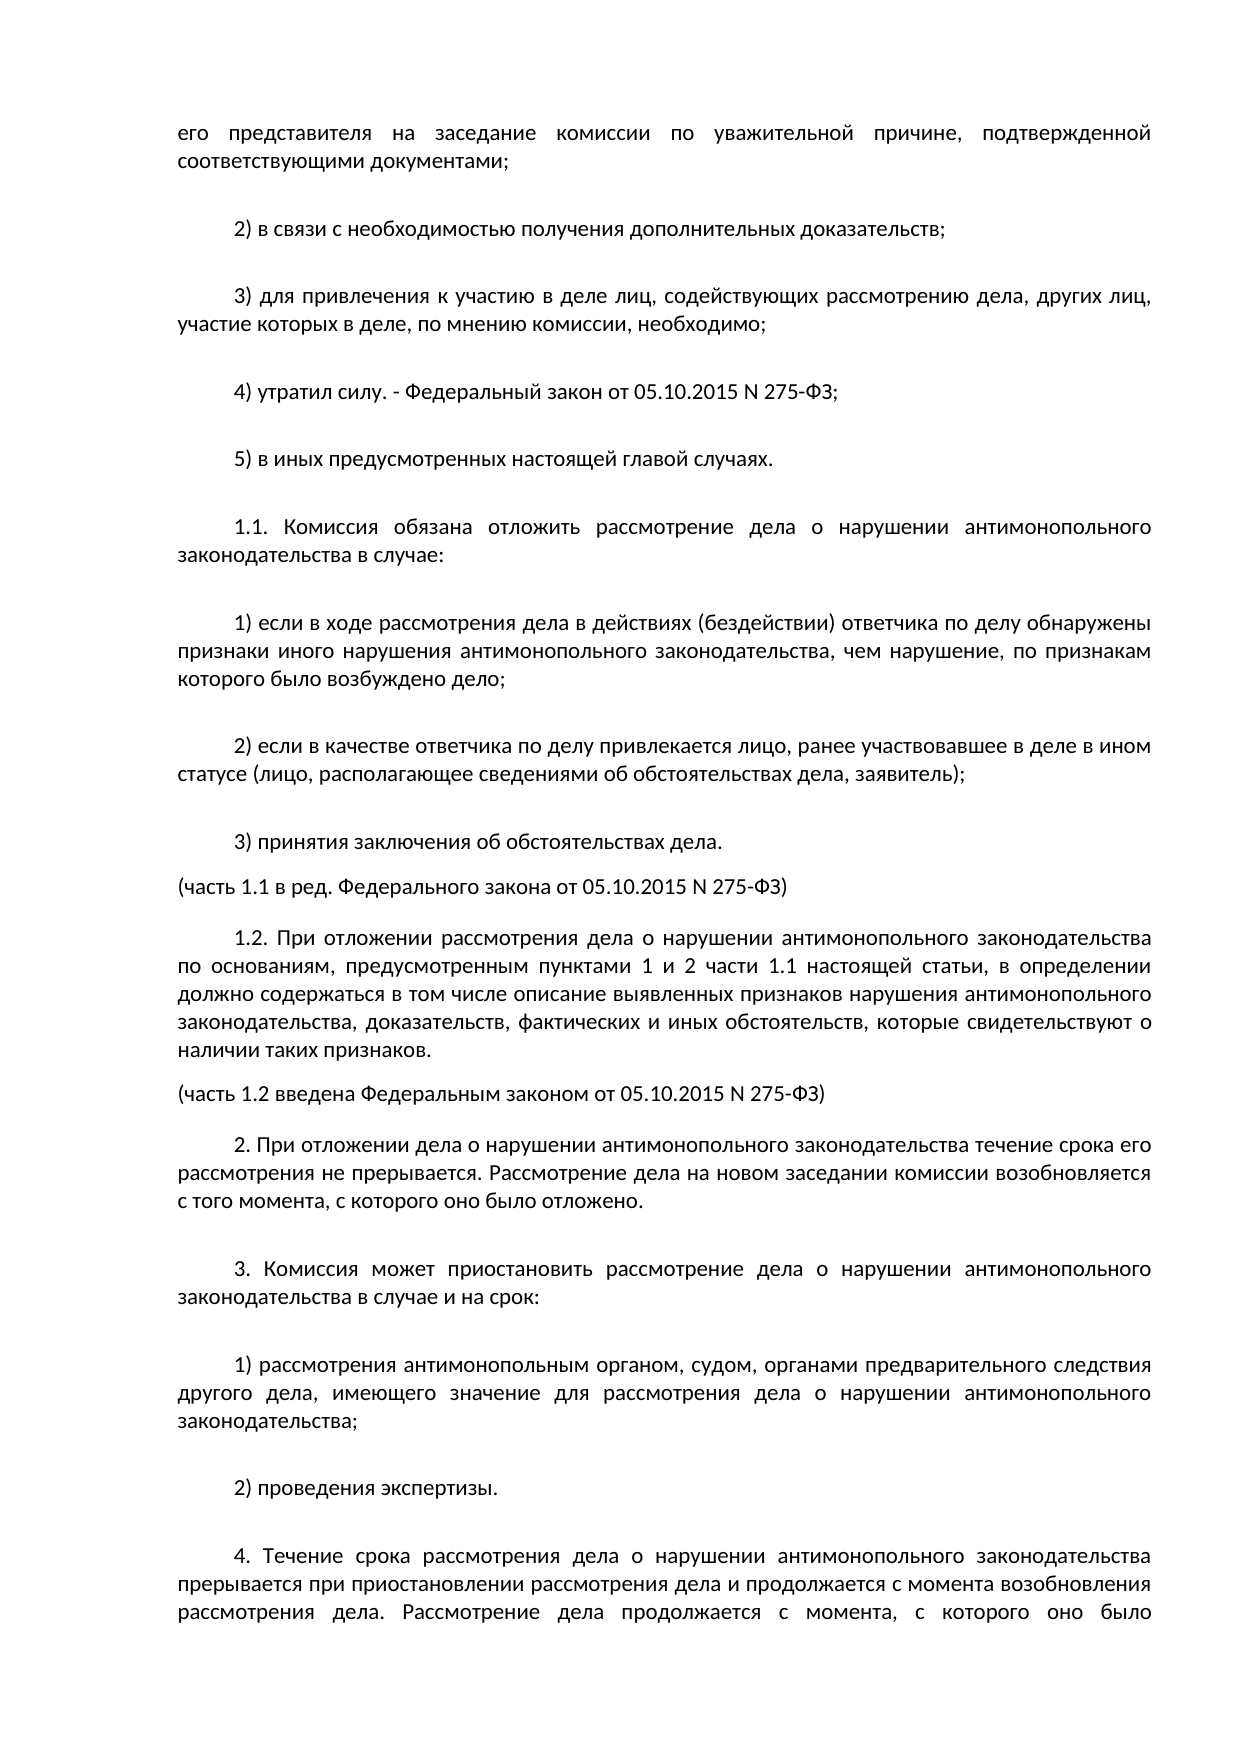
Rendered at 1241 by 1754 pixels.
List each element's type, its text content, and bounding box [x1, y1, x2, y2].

text 4) утратил силу. - Федеральный закон от 05.10.2015 N 275-ФЗ; [177, 377, 1152, 405]
text 3. Комиссия может приостановить рассмотрение дела о нарушении антимонопольного законодательства в случае и на срок: [177, 1254, 1152, 1310]
text 3) принятия заключения об обстоятельствах дела. [177, 827, 1152, 855]
text 2. При отложении дела о нарушении антимонопольного законодательства течение срока его рассмотрения не прерывается. Рассмотрение дела на новом заседании комиссии возобновляется с того момента, с которого оно было отложено. [177, 1130, 1152, 1214]
text его представителя на заседание комиссии по уважительной причине, подтвержденной соответствующими документами; [177, 118, 1152, 174]
text (часть 1.2 введена Федеральным законом от 05.10.2015 N 275-ФЗ) [177, 1079, 1152, 1107]
text 1) если в ходе рассмотрения дела в действиях (бездействии) ответчика по делу обнаружены признаки иного нарушения антимонопольного законодательства, чем нарушение, по признакам которого было возбуждено дело; [177, 608, 1152, 692]
text 2) в связи с необходимостью получения дополнительных доказательств; [177, 214, 1152, 242]
text 1.1. Комиссия обязана отложить рассмотрение дела о нарушении антимонопольного законодательства в случае: [177, 512, 1152, 568]
text 1) рассмотрения антимонопольным органом, судом, органами предварительного следствия другого дела, имеющего значение для рассмотрения дела о нарушении антимонопольного законодательства; [177, 1350, 1152, 1434]
text 3) для привлечения к участию в деле лиц, содействующих рассмотрению дела, других лиц, участие которых в деле, по мнению комиссии, необходимо; [177, 281, 1152, 337]
text (часть 1.1 в ред. Федерального закона от 05.10.2015 N 275-ФЗ) [177, 872, 1152, 900]
text 1.2. При отложении рассмотрения дела о нарушении антимонопольного законодательства по основаниям, предусмотренным пунктами 1 и 2 части 1.1 настоящей статьи, в определении должно содержаться в том числе описание выявленных признаков нарушения антимонопольного законодательства, доказательств, фактических и иных обстоятельств, которые свидетельствуют о наличии таких признаков. [177, 923, 1152, 1063]
text 2) проведения экспертизы. [177, 1473, 1152, 1501]
text 4. Течение срока рассмотрения дела о нарушении антимонопольного законодательства прерывается при приостановлении рассмотрения дела и продолжается с момента возобновления рассмотрения дела. Рассмотрение дела продолжается с момента, с которого оно было [177, 1541, 1152, 1625]
text 5) в иных предусмотренных настоящей главой случаях. [177, 444, 1152, 473]
text 2) если в качестве ответчика по делу привлекается лицо, ранее участвовавшее в деле в ином статусе (лицо, располагающее сведениями об обстоятельствах дела, заявитель); [177, 731, 1152, 787]
